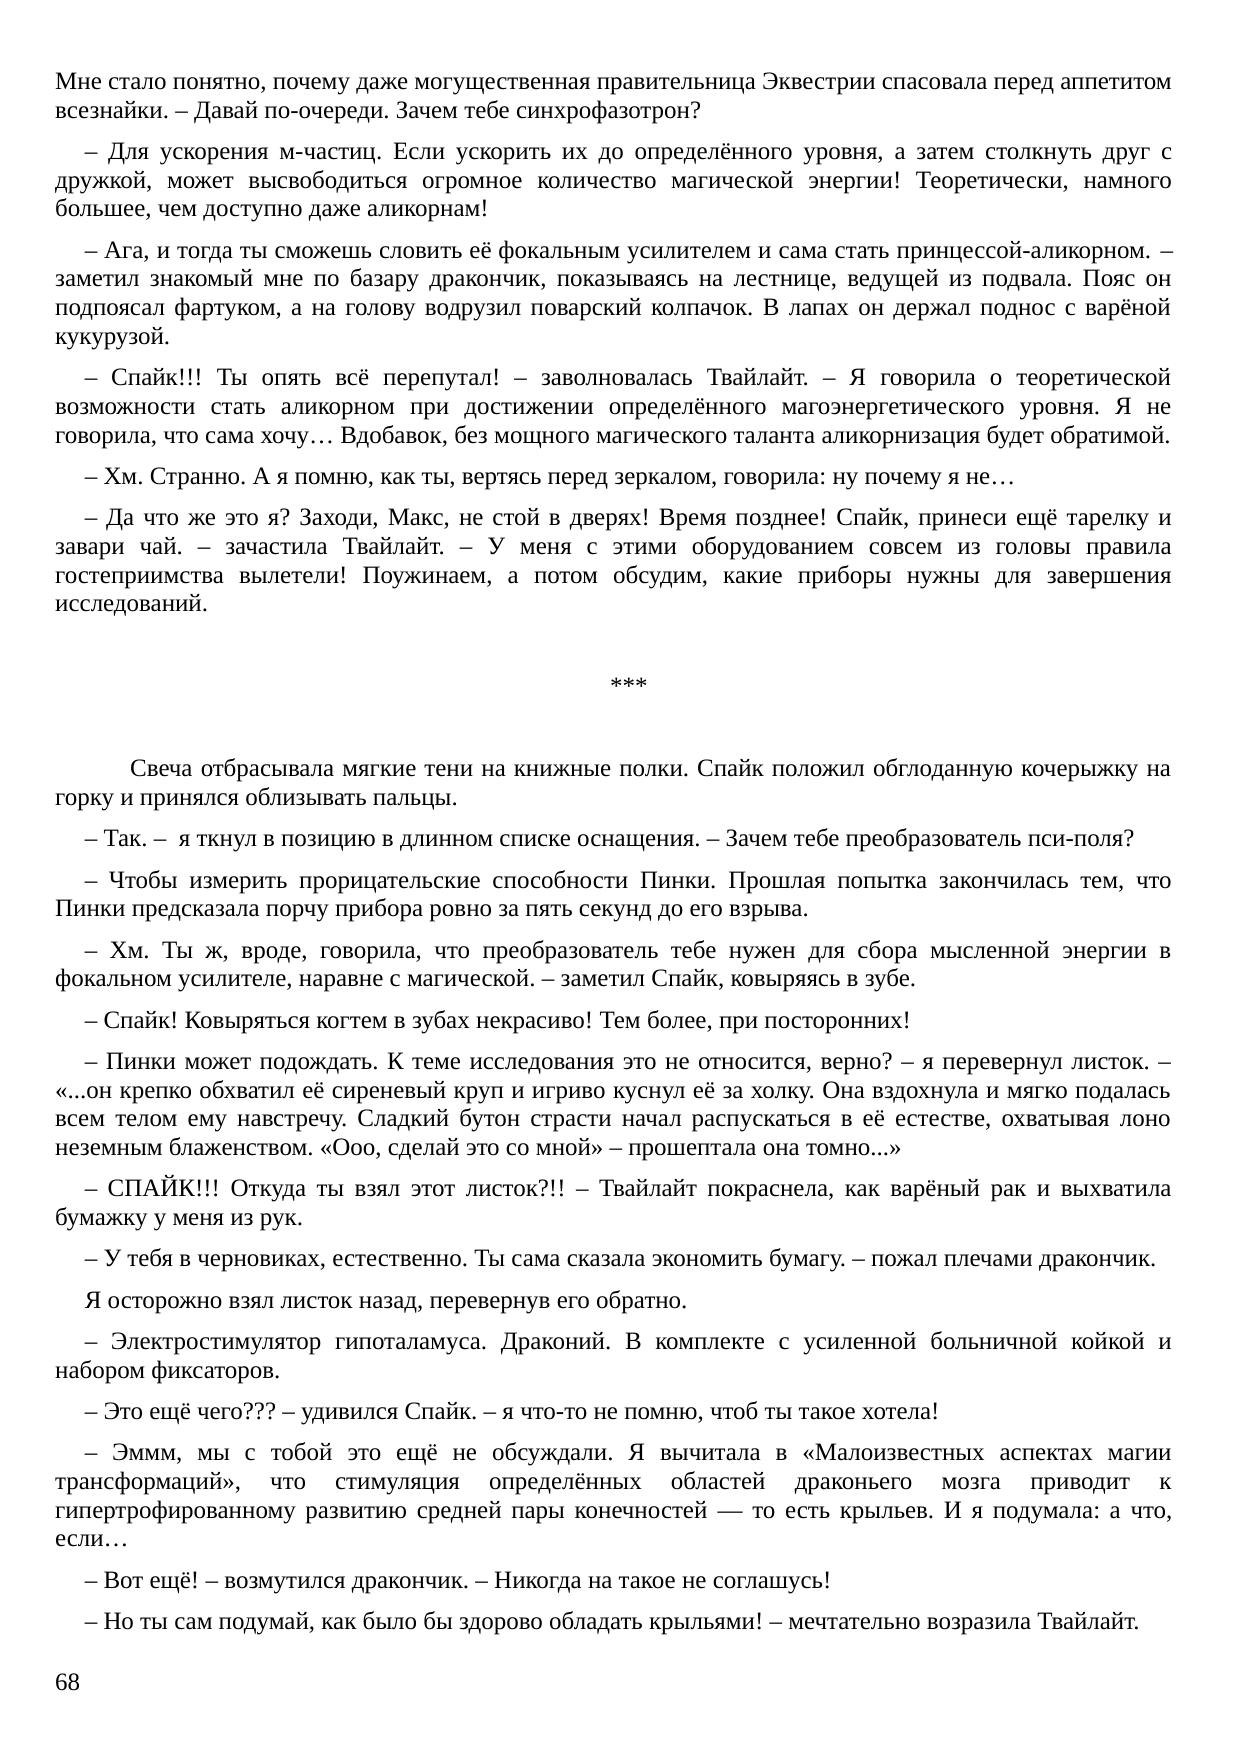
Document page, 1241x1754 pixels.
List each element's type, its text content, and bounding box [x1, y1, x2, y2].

text Я осторожно взял листок назад, перевернув его обратно. [55, 1285, 1173, 1313]
text – Вот ещё! – возмутился дракончик. – Никогда на такое не соглашусь! [55, 1565, 1173, 1593]
text – Электростимулятор гипоталамуса. Драконий. В комплекте с усиленной больничной койкой и набором фиксаторов. [55, 1326, 1173, 1383]
text – Пинки может подождать. К теме исследования это не относится, верно? – я перевернул листок. – «...он крепко обхватил её сиреневый круп и игриво куснул её за холку. Она вздохнула и мягко подалась всем телом ему навстречу. Сладкий бутон страсти начал распускаться в её естестве, охватывая лоно неземным блаженством. «Ооо, сделай это со мной» – прошептала она томно...» [55, 1046, 1173, 1161]
text – Так. – я ткнул в позицию в длинном списке оснащения. – Зачем тебе преобразователь пси-поля? [55, 823, 1173, 852]
text – Да что же это я? Заходи, Макс, не стой в дверях! Время позднее! Спайк, принеси ещё тарелку и завари чай. – зачастила Твайлайт. – У меня с этими оборудованием совсем из головы правила гостеприимства вылетели! Поужинаем, а потом обсудим, какие приборы нужны для завершения исследований. [55, 502, 1173, 617]
text – Это ещё чего??? – удивился Спайк. – я что-то не помню, чтоб ты такое хотела! [55, 1396, 1173, 1425]
text Свеча отбрасывала мягкие тени на книжные полки. Спайк положил обглоданную кочерыжку на горку и принялся облизывать пальцы. [55, 753, 1173, 811]
text – Эммм, мы с тобой это ещё не обсуждали. Я вычитала в «Малоизвестных аспектах магии трансформаций», что стимуляция определённых областей драконьего мозга приводит к гипертрофированному развитию средней пары конечностей — то есть крыльев. И я подумала: а что, если… [55, 1437, 1173, 1552]
text – СПАЙК!!! Откуда ты взял этот листок?!! – Твайлайт покраснела, как варёный рак и выхватила бумажку у меня из рук. [55, 1173, 1173, 1231]
text Мне стало понятно, почему даже могущественная правительница Эквестрии спасовала перед аппетитом всезнайки. – Давай по-очереди. Зачем тебе синхрофазотрон? [55, 66, 1173, 123]
text – Спайк!!! Ты опять всё перепутал! – заволновалась Твайлайт. – Я говорила о теоретической возможности стать аликорном при достижении определённого магоэнергетического уровня. Я не говорила, что сама хочу… Вдобавок, без мощного магического таланта аликорнизация будет обратимой. [55, 362, 1173, 448]
text – Хм. Странно. А я помню, как ты, вертясь перед зеркалом, говорила: ну почему я не… [55, 461, 1173, 490]
text – Хм. Ты ж, вроде, говорила, что преобразователь тебе нужен для сбора мысленной энергии в фокальном усилителе, наравне с магической. – заметил Спайк, ковыряясь в зубе. [55, 935, 1173, 992]
text – Но ты сам подумай, как было бы здорово обладать крыльями! – мечтательно возразила Твайлайт. [55, 1606, 1173, 1635]
text – Ага, и тогда ты сможешь словить её фокальным усилителем и сама стать принцессой-аликорном. – заметил знакомый мне по базару дракончик, показываясь на лестнице, ведущей из подвала. Пояс он подпоясал фартуком, а на голову водрузил поварский колпачок. В лапах он держал поднос с варёной кукурузой. [55, 235, 1173, 350]
text *** [55, 671, 1173, 700]
text – Спайк! Ковыряться когтем в зубах некрасиво! Тем более, при посторонних! [55, 1005, 1173, 1033]
text – Для ускорения м-частиц. Если ускорить их до определённого уровня, а затем столкнуть друг с дружкой, может высвободиться огромное количество магической энергии! Теоретически, намного большее, чем доступно даже аликорнам! [55, 136, 1173, 222]
text – Чтобы измерить прорицательские способности Пинки. Прошлая попытка закончилась тем, что Пинки предсказала порчу прибора ровно за пять секунд до его взрыва. [55, 865, 1173, 922]
text – У тебя в черновиках, естественно. Ты сама сказала экономить бумагу. – пожал плечами дракончик. [55, 1243, 1173, 1272]
